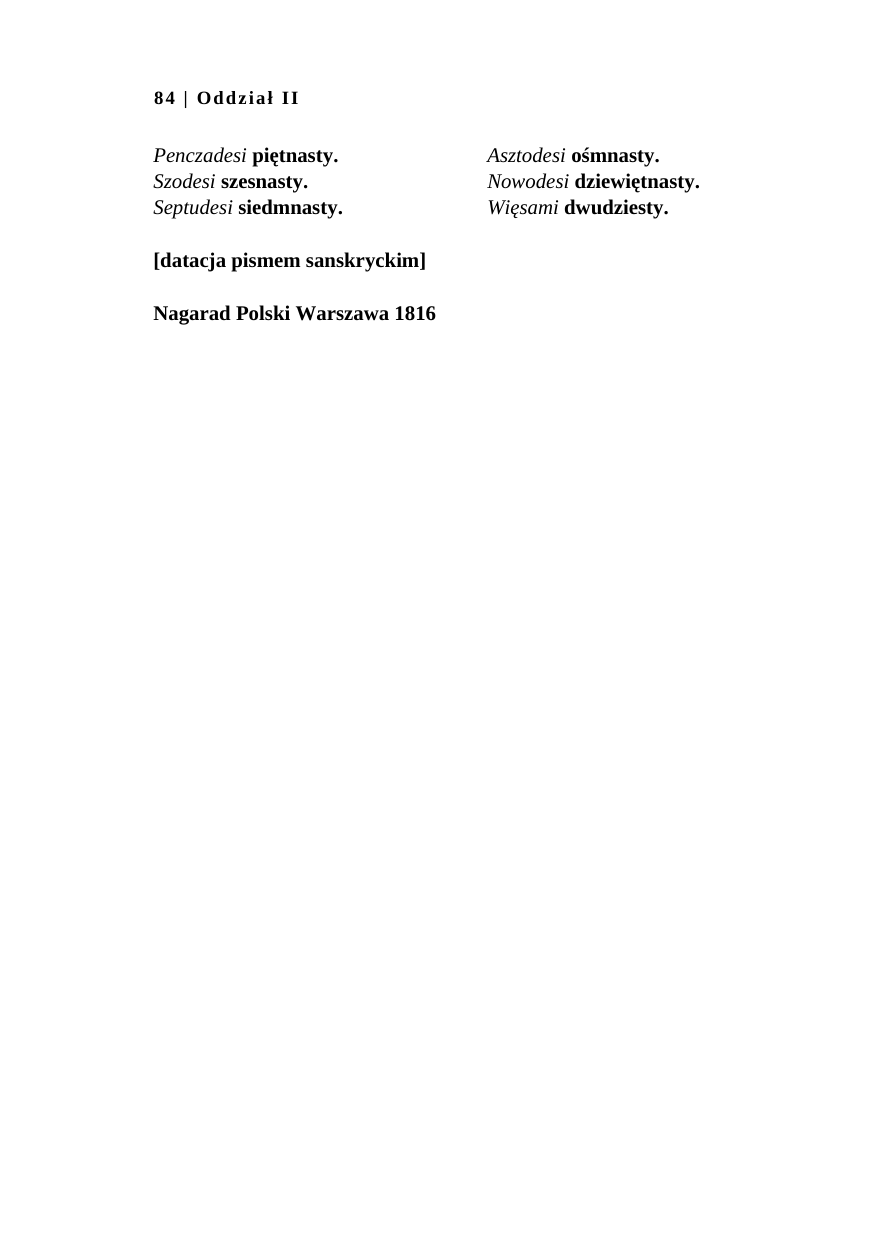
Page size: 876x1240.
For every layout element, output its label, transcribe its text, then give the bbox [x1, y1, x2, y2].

text Asztodesi ośmnasty. Nowodesi dziewiętnasty. Więsami dwudziesty. [487, 142, 721, 219]
text 84 | Oddział II [154, 89, 319, 108]
text Penczadesi piętnasty. Szodesi szesnasty. Septudesi siedmnasty. [153, 142, 360, 219]
text [datacja pismem sanskryckim] Nagarad Polski Warszawa 1816 [153, 226, 448, 331]
